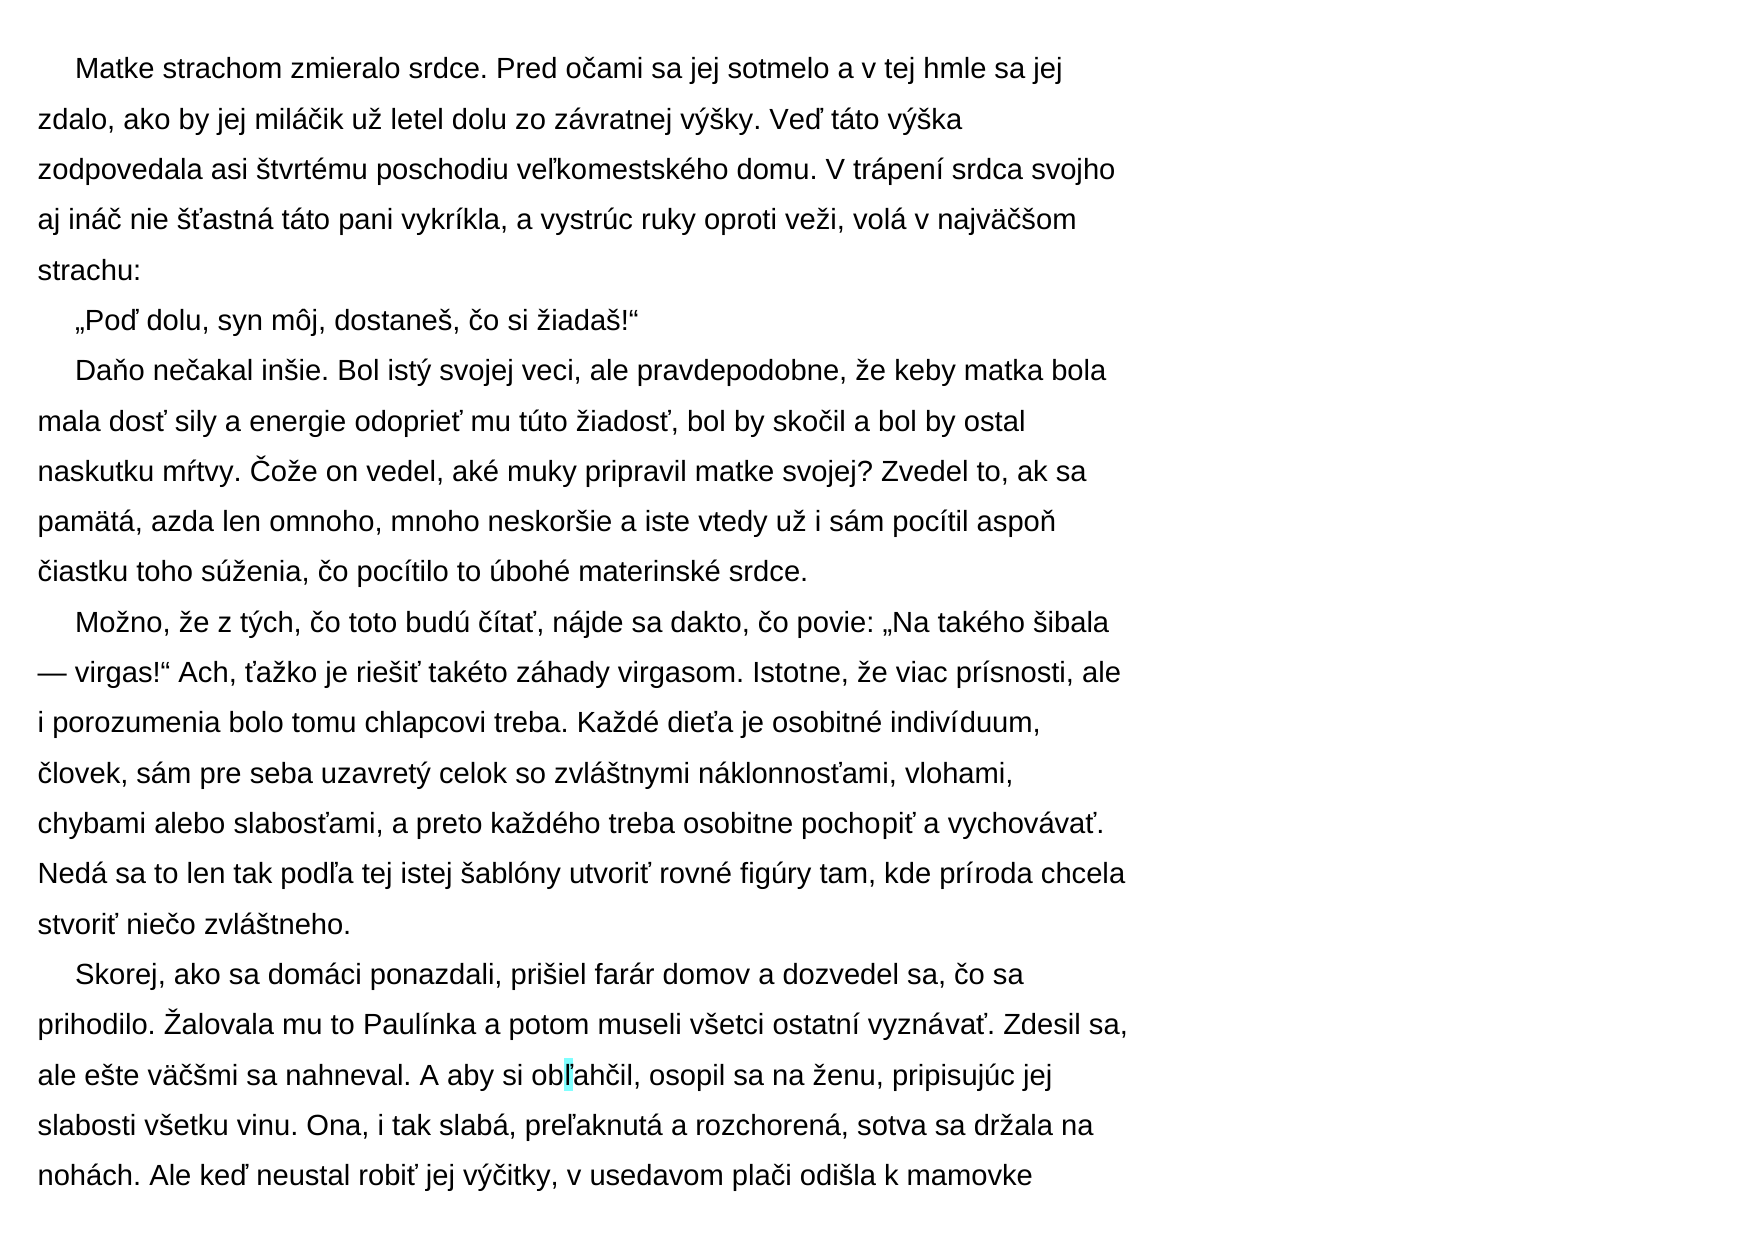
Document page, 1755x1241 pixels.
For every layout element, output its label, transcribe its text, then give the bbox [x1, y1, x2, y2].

text Možno, že z tých, čo toto budú čítať, nájde sa dakto, čo povie: „Na takého šibala — virgas!“ Ach, ťažko je riešiť takéto záhady virgasom. Istot­ne, že viac prísnosti, ale i porozumenia bolo tomu chlapcovi treba. Každé dieťa je osobitné indiví­duum, človek, sám pre seba uzavretý celok so zvláštnymi náklonnosťami, vlohami, chybami alebo slabosťami, a preto každého treba osobitne pocho­piť a vychovávať. Nedá sa to len tak podľa tej istej šablóny utvoriť rovné figúry tam, kde prí­roda chcela stvoriť niečo zvláštneho. [37, 605, 1130, 940]
text Skorej, ako sa domáci ponazdali, prišiel farár domov a dozvedel sa, čo sa prihodilo. Žalovala mu to Paulínka a potom museli všetci ostatní vyzná­vať. Zdesil sa, ale ešte väčšmi sa nahneval. A aby si obľahčil, osopil sa na ženu, pripisujúc jej slabosti všetku vinu. Ona, i tak slabá, preľaknutá a rozchorená, sotva sa držala na nohách. Ale keď neustal robiť jej výčitky, v usedavom plači odišla k mamovke [37, 957, 1130, 1192]
text Daňo nečakal inšie. Bol istý svojej veci, ale pravdepodobne, že keby matka bola mala dosť sily a energie odoprieť mu túto žiadosť, bol by skočil a bol by ostal naskutku mŕtvy. Čože on vedel, aké muky pripravil matke svojej? Zvedel to, ak sa pa­mätá, azda len omnoho, mnoho neskoršie a iste vtedy už i sám pocítil aspoň čiastku toho súženia, čo pocítilo to úbohé materinské srdce. [37, 353, 1130, 588]
text „Poď dolu, syn môj, dostaneš, čo si žiadaš!“ [37, 303, 1130, 336]
text Matke strachom zmieralo srdce. Pred očami sa jej sotmelo a v tej hmle sa jej zdalo, ako by jej miláčik už letel dolu zo závratnej výšky. Veď táto výška zodpovedala asi štvrtému poschodiu veľko­mestského domu. V trápení srdca svojho aj ináč nie šťastná táto pani vykríkla, a vystrúc ruky oproti veži, volá v najväčšom strachu: [37, 51, 1130, 286]
